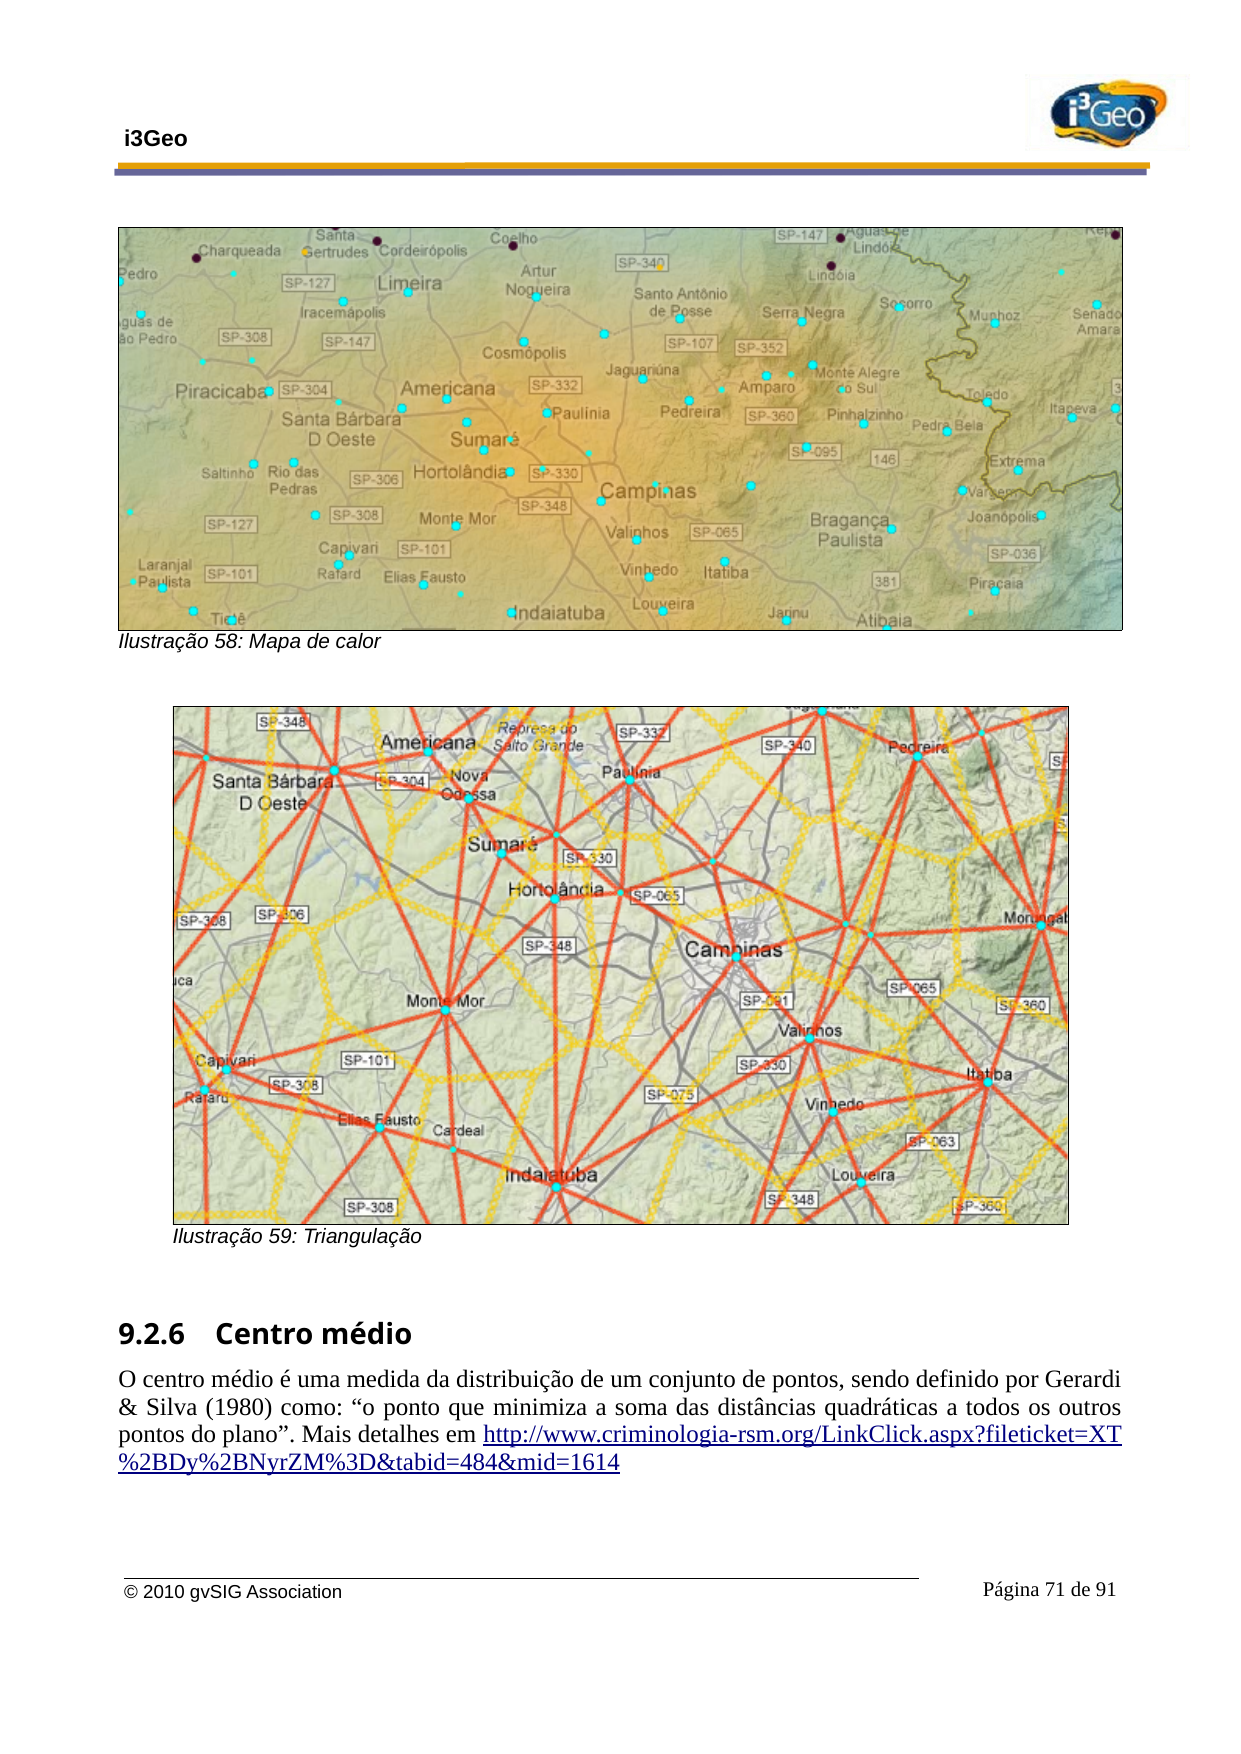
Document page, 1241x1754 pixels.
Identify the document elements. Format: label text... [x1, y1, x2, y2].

picture [1025, 74, 1191, 151]
text Ilustração 59: Triangulação [172, 1225, 1068, 1248]
text O centro médio é uma medida da distribuição de um conjunto de pontos, sendo definido por Gerardi & Silva (1980) como: “o ponto que minimiza a soma das distâncias quadráticas a todos os outros pontos do plano”. Mais detalhes em http://www.criminologia-rsm.org/LinkClick.aspx?fileticket=XT%2BDy%2BNyrZM%3D&tabid=484&mid=1614 [118, 1365, 1122, 1476]
subtitle Centro médio [118, 1313, 1122, 1353]
text Ilustração 58: Mapa de calor [118, 631, 1122, 653]
picture [119, 228, 1122, 630]
picture [174, 707, 1068, 1224]
